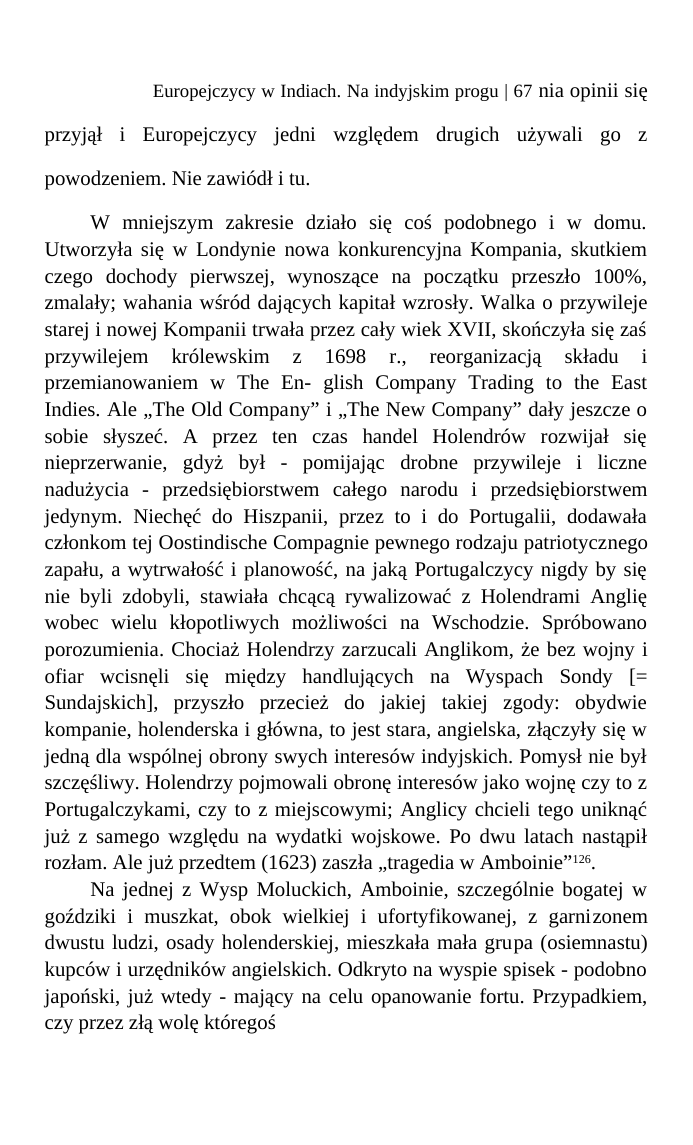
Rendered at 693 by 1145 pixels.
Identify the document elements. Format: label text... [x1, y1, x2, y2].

text Na jednej z Wysp Moluckich, Amboinie, szczególnie bogatej w goździki i muszkat, obok wielkiej i ufortyfikowanej, z garni­zonem dwustu ludzi, osady holenderskiej, mieszkała mała gru­pa (osiemnastu) kupców i urzędników angielskich. Odkryto na wyspie spisek - podobno japoński, już wtedy - mający na celu opanowanie fortu. Przypadkiem, czy przez złą wolę któregoś [44, 877, 648, 1034]
text Europejczycy w Indiach. Na indyjskim progu | 67 nia opinii się przyjął i Europejczycy jedni względem drugich używali go z powodzeniem. Nie zawiódł i tu. [44, 78, 648, 190]
text W mniejszym zakresie działo się coś podobnego i w domu. Utworzyła się w Londynie nowa konkurencyjna Kompania, skutkiem czego dochody pierwszej, wynoszące na początku przeszło 100%, zmalały; wahania wśród dających kapitał wzro­sły. Walka o przywileje starej i nowej Kompanii trwała przez cały wiek XVII, skończyła się zaś przywilejem królewskim z 1698 r., reorganizacją składu i przemianowaniem w The En- glish Company Trading to the East Indies. Ale „The Old Compa­ny” i „The New Company” dały jeszcze o sobie słyszeć. A przez ten czas handel Holendrów rozwijał się nieprzerwanie, gdyż był - pomijając drobne przywileje i liczne nadużycia - przed­siębiorstwem całego narodu i przedsiębiorstwem jedynym. Niechęć do Hiszpanii, przez to i do Portugalii, dodawała człon­kom tej Oostindische Compagnie pewnego rodzaju patriotycz­nego zapału, a wytrwałość i planowość, na jaką Portugalczycy nigdy by się nie byli zdobyli, stawiała chcącą rywalizować z Holendrami Anglię wobec wielu kłopotliwych możliwości na Wschodzie. Spróbowano porozumienia. Chociaż Holendrzy za­rzucali Anglikom, że bez wojny i ofiar wcisnęli się między han­dlujących na Wyspach Sondy [= Sundajskich], przyszło przecież do jakiej takiej zgody: obydwie kompanie, holenderska i głów­na, to jest stara, angielska, złączyły się w jedną dla wspólnej obrony swych interesów indyjskich. Pomysł nie był szczęśliwy. Holendrzy pojmowali obronę interesów jako wojnę czy to z Portugalczykami, czy to z miejscowymi; Anglicy chcieli tego uniknąć już z samego względu na wydatki wojskowe. Po dwu latach nastąpił rozłam. Ale już przedtem (1623) zaszła „tragedia w Amboinie”126. [44, 210, 648, 874]
